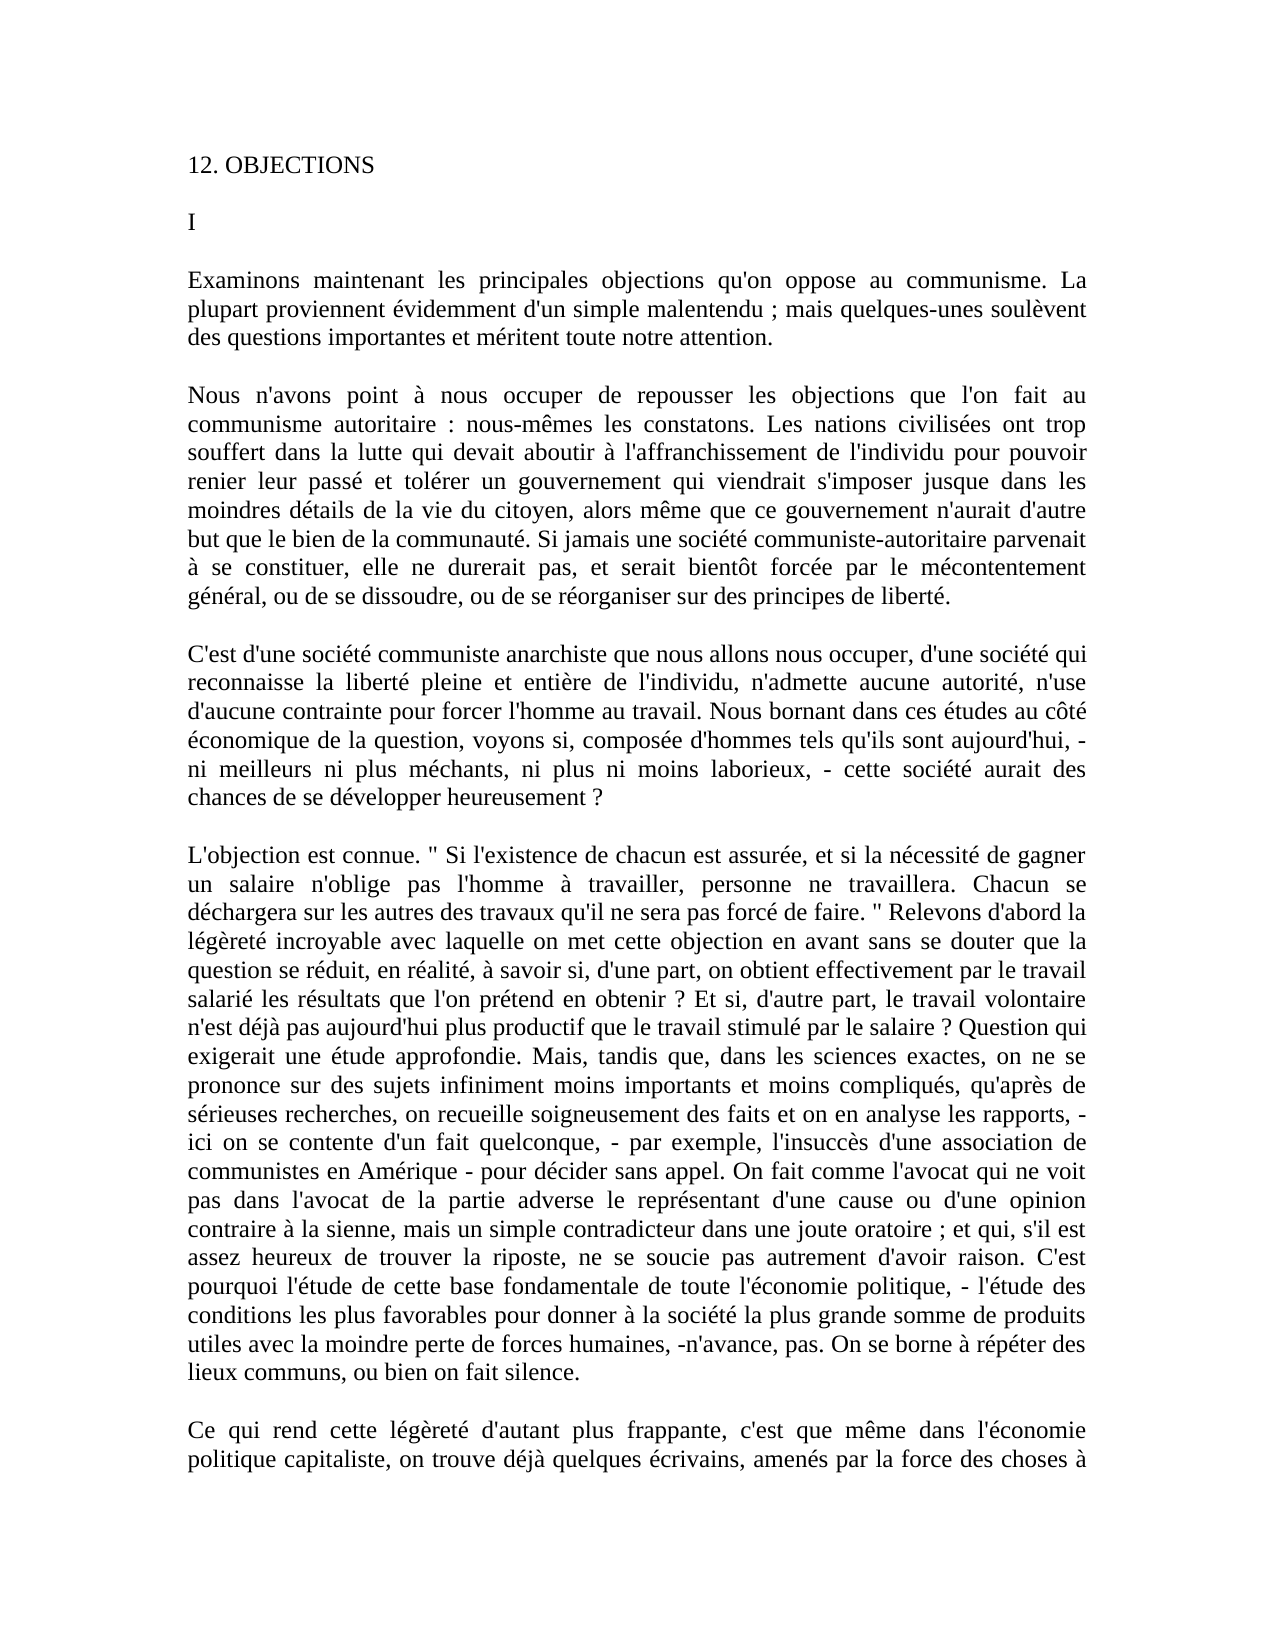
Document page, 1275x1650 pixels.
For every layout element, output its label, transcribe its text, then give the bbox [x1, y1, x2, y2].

text 12. OBJECTIONS [187, 150, 1087, 179]
text Ce qui rend cette légèreté d'autant plus frappante, c'est que même dans l'économie politique capitaliste, on trouve déjà quelques écrivains, amenés par la force des choses à [187, 1415, 1087, 1472]
text Nous n'avons point à nous occuper de repousser les objections que l'on fait au communisme autoritaire : nous-mêmes les constatons. Les nations civilisées ont trop souffert dans la lutte qui devait aboutir à l'affranchissement de l'individu pour pouvoir renier leur passé et tolérer un gouvernement qui viendrait s'imposer jusque dans les moindres détails de la vie du citoyen, alors même que ce gouvernement n'aurait d'autre but que le bien de la communauté. Si jamais une société communiste-autoritaire parvenait à se constituer, elle ne durerait pas, et serait bientôt forcée par le mécontentement général, ou de se dissoudre, ou de se réorganiser sur des principes de liberté. [187, 380, 1087, 610]
text C'est d'une société communiste anarchiste que nous allons nous occuper, d'une société qui reconnaisse la liberté pleine et entière de l'individu, n'admette aucune autorité, n'use d'aucune contrainte pour forcer l'homme au travail. Nous bornant dans ces études au côté économique de la question, voyons si, composée d'hommes tels qu'ils sont aujourd'hui, - ni meilleurs ni plus méchants, ni plus ni moins laborieux, - cette société aurait des chances de se développer heureusement ? [187, 639, 1087, 811]
text L'objection est connue. " Si l'existence de chacun est assurée, et si la nécessité de gagner un salaire n'oblige pas l'homme à travailler, personne ne travaillera. Chacun se déchargera sur les autres des travaux qu'il ne sera pas forcé de faire. " Relevons d'abord la légèreté incroyable avec laquelle on met cette objection en avant sans se douter que la question se réduit, en réalité, à savoir si, d'une part, on obtient effectivement par le travail salarié les résultats que l'on prétend en obtenir ? Et si, d'autre part, le travail volontaire n'est déjà pas aujourd'hui plus productif que le travail stimulé par le salaire ? Question qui exigerait une étude approfondie. Mais, tandis que, dans les sciences exactes, on ne se prononce sur des sujets infiniment moins importants et moins compliqués, qu'après de sérieuses recherches, on recueille soigneusement des faits et on en analyse les rapports, - ici on se contente d'un fait quelconque, - par exemple, l'insuccès d'une association de communistes en Amérique - pour décider sans appel. On fait comme l'avocat qui ne voit pas dans l'avocat de la partie adverse le représentant d'une cause ou d'une opinion contraire à la sienne, mais un simple contradicteur dans une joute oratoire ; et qui, s'il est assez heureux de trouver la riposte, ne se soucie pas autrement d'avoir raison. C'est pourquoi l'étude de cette base fondamentale de toute l'économie politique, - l'étude des conditions les plus favorables pour donner à la société la plus grande somme de produits utiles avec la moindre perte de forces humaines, -n'avance, pas. On se borne à répéter des lieux communs, ou bien on fait silence. [187, 840, 1087, 1386]
text I [187, 207, 1087, 236]
text Examinons maintenant les principales objections qu'on oppose au communisme. La plupart proviennent évidemment d'un simple malentendu ; mais quelques-unes soulèvent des questions importantes et méritent toute notre attention. [187, 265, 1087, 351]
